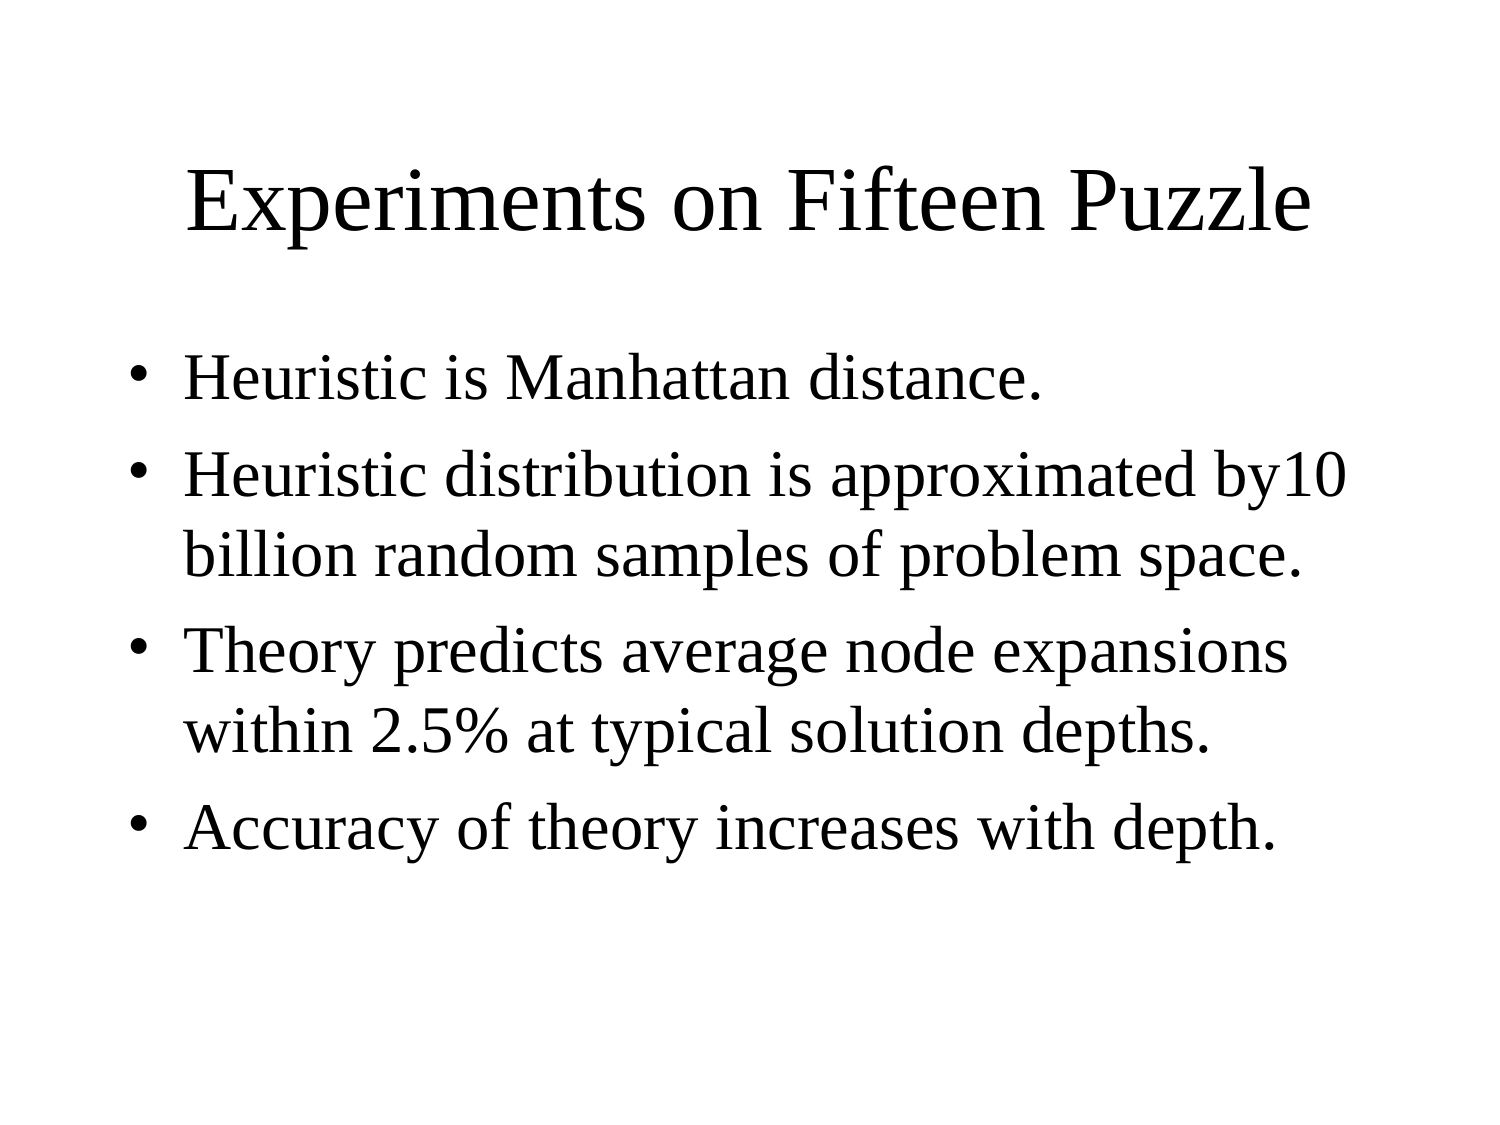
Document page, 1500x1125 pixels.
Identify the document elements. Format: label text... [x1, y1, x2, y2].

title Experiments on Fifteen Puzzle [112, 99, 1388, 288]
list Heuristic is Manhattan distance. Heuristic distribution is approximated by10 billion random samples of problem space. Theory predicts average node expansions within 2.5% at typical solution depths. Accuracy of theory increases with depth. [112, 324, 1388, 1000]
